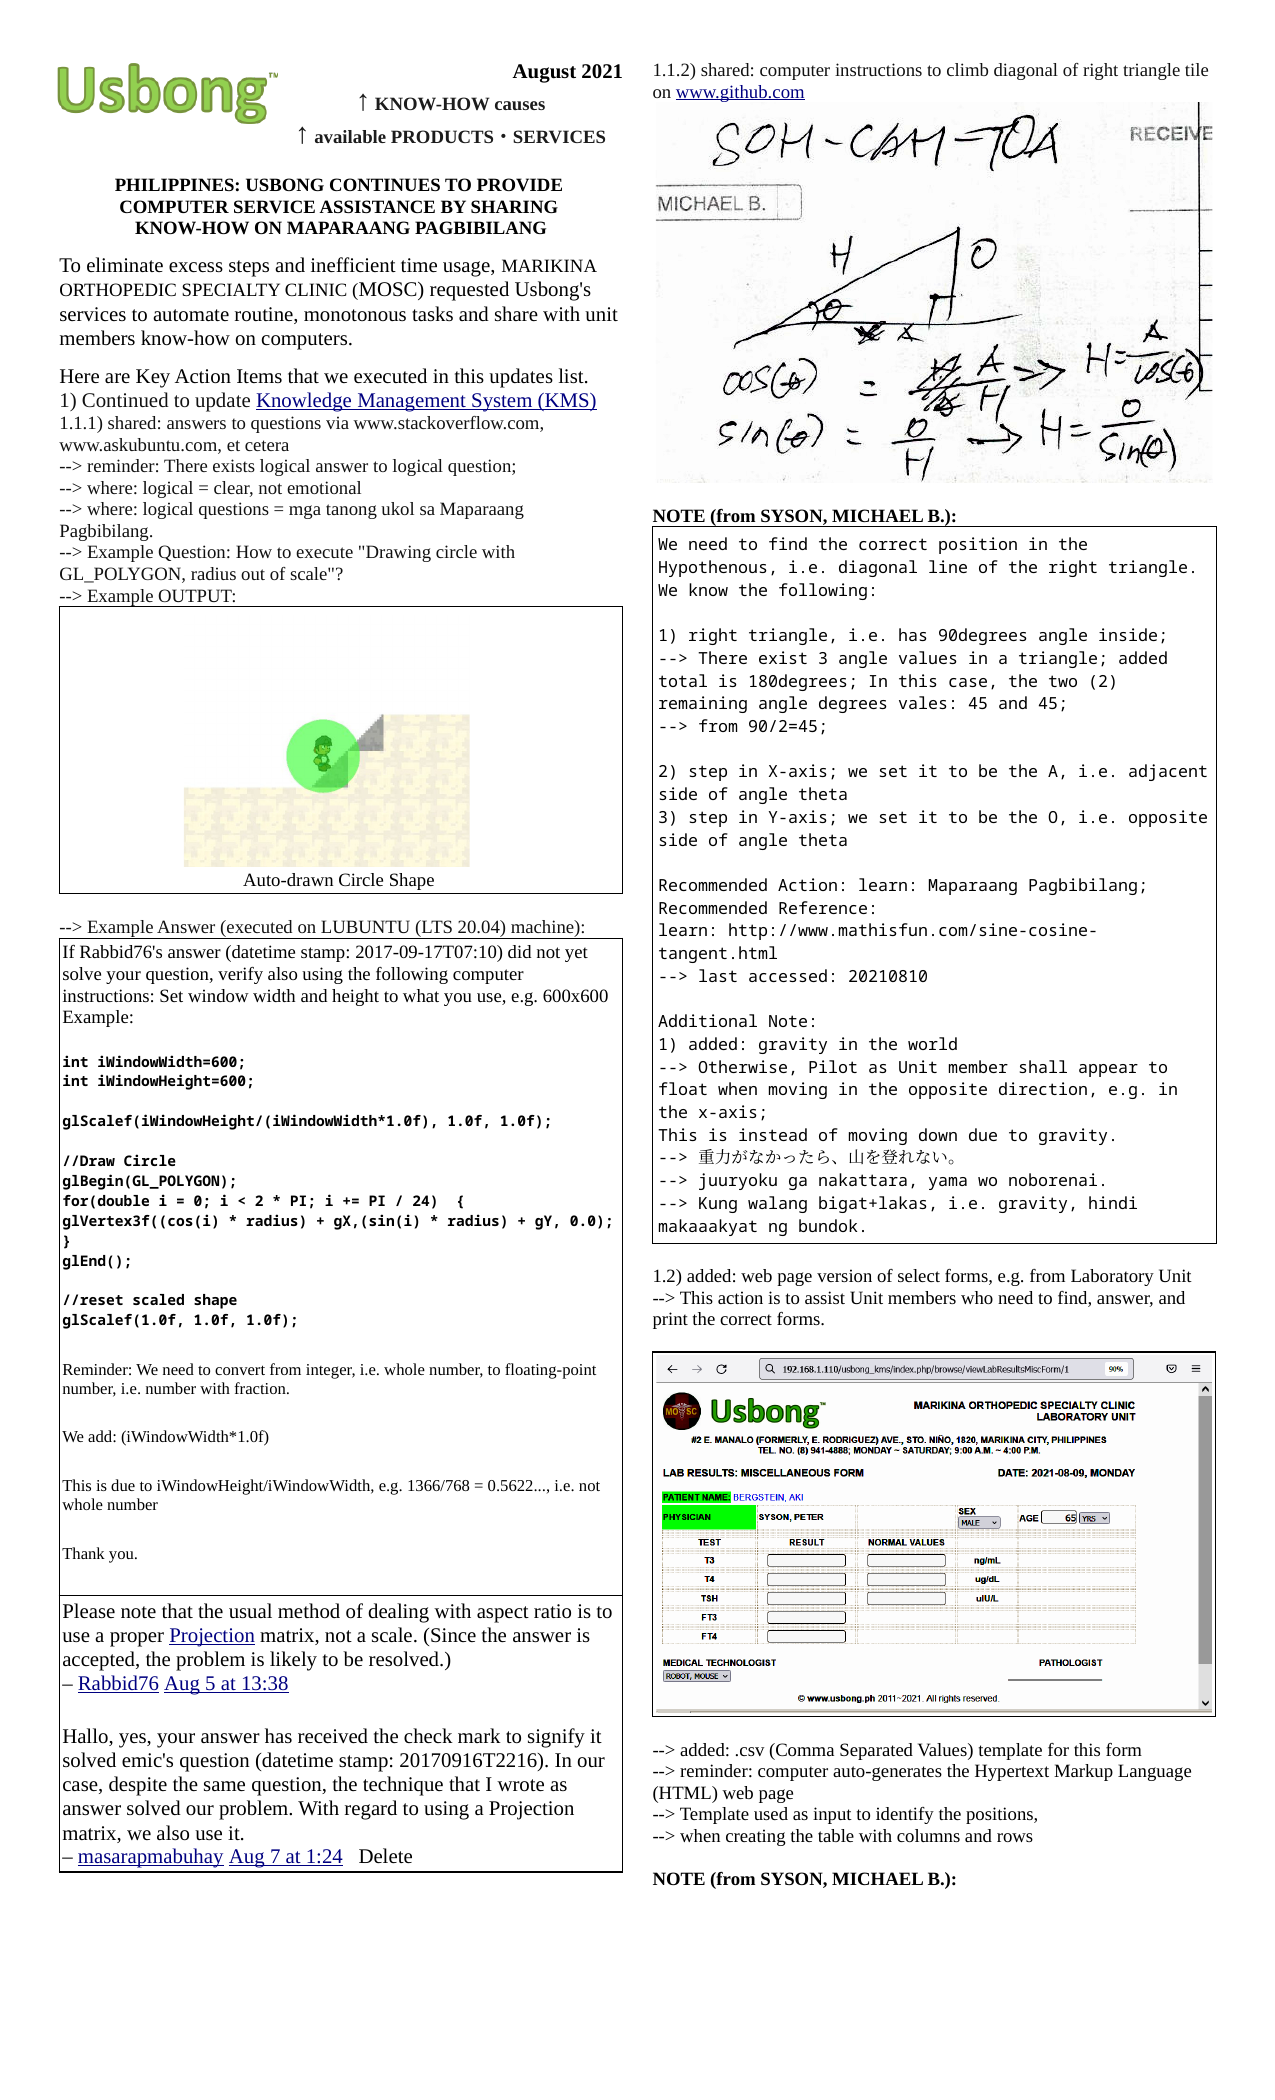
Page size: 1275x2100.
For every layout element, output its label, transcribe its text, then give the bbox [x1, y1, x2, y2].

picture [183, 615, 470, 867]
text To eliminate excess steps and inefficient time usage, MARIKINA ORTHOPEDIC SPECIALTY CLINIC (MOSC) requested Usbong's services to automate routine, monotonous tasks and share with unit members know-how on computers. [59, 253, 623, 349]
picture [57, 63, 278, 124]
text NOTE (from SYSON, MICHAEL B.): [652, 504, 1216, 526]
text --> where: logical questions = mga tanong ukol sa Maparaang Pagbibilang. [59, 498, 623, 541]
text --> reminder: There exists logical answer to logical question; [59, 455, 623, 477]
table_header If Rabbid76's answer (datetime stamp: 2017-09-17T07:10) did not yet solve your question, verify also using the following computer instructions: Set window width and height to what you use, e.g. 600x600 Example: int iWindowWidth=600; int iWindowHeight=600; glScalef(iWindowHeight/(iWindowWidth*1.0f), 1.0f, 1.0f); //Draw Circle glBegin(GL_POLYGON); for(double i = 0; i < 2 * PI; i += PI / 24) { glVertex3f((cos(i) * radius) + gX,(sin(i) * radius) + gY, 0.0); } glEnd(); //reset scaled shape glScalef(1.0f, 1.0f, 1.0f); Reminder: We need to convert from integer, i.e. whole number, to floating-point number, i.e. number with fraction. We add: (iWindowWidth*1.0f) This is due to iWindowHeight/iWindowWidth, e.g. 1366/768 = 0.5622..., i.e. not whole number Thank you. [60, 939, 622, 1595]
text --> added: .csv (Comma Separated Values) template for this form [652, 1738, 1216, 1760]
text --> Example Answer (executed on LUBUNTU (LTS 20.04) machine): [59, 916, 623, 937]
table_cell Please note that the usual method of dealing with aspect ratio is to use a proper Projection matrix, not a scale. (Since the answer is accepted, the problem is likely to be resolved.) – Rabbid76 Aug 5 at 13:38 Hallo, yes, your answer has received the check mark to signify it solved emic's question (datetime stamp: 20170916T2216). In our case, despite the same question, the technique that I wrote as answer solved our problem. With regard to using a Projection matrix, we also use it. – masarapmabuhay Aug 7 at 1:24 Delete [60, 1596, 622, 1871]
table_header Auto-drawn Circle Shape [60, 607, 622, 893]
text August 2021 [59, 59, 623, 83]
text 1) Continued to update Knowledge Management System (KMS) [59, 388, 623, 412]
text ↑ KNOW-HOW causes [278, 83, 623, 117]
text --> Example Question: How to execute "Drawing circle with GL_POLYGON, radius out of scale"? [59, 541, 623, 584]
table_header We need to find the correct position in the Hypothenous, i.e. diagonal line of the right triangle. We know the following: 1) right triangle, i.e. has 90degrees angle inside; --> There exist 3 angle values in a triangle; added total is 180degrees; In this case, the two (2) remaining angle degrees vales: 45 and 45; --> from 90/2=45; 2) step in X-axis; we set it to be the A, i.e. adjacent side of angle theta 3) step in Y-axis; we set it to be the O, i.e. opposite side of angle theta Recommended Action: learn: Maparaang Pagbibilang; Recommended Reference: learn: http://www.mathisfun.com/sine-cosine-tangent.html --> last accessed: 20210810 Additional Note: 1) added: gravity in the world --> Otherwise, Pilot as Unit member shall appear to float when moving in the opposite direction, e.g. in the x-axis; This is instead of moving down due to gravity. --> 重力がなかったら、山を登れない。 --> juuryoku ga nakattara, yama wo noborenai. --> Kung walang bigat+lakas, i.e. gravity, hindi makaaakyat ng bundok. [653, 527, 1216, 1243]
text Here are Key Action Items that we executed in this updates list. [59, 364, 623, 388]
text KNOW-HOW ON MAPARAANG PAGBIBILANG [59, 217, 623, 239]
text --> where: logical = clear, not emotional [59, 477, 623, 498]
text --> Template used as input to identify the positions, [652, 1803, 1216, 1825]
text COMPUTER SERVICE ASSISTANCE BY SHARING [59, 196, 623, 217]
text --> This action is to assist Unit members who need to find, answer, and print the correct forms. [652, 1287, 1216, 1330]
text --> when creating the table with columns and rows [652, 1825, 1216, 1846]
text 1.1.2) shared: computer instructions to climb diagonal of right triangle tile on www.github.com [652, 59, 1216, 102]
text 1.1.1) shared: answers to questions via www.stackoverflow.com, www.askubuntu.com, et cetera [59, 412, 623, 455]
text NOTE (from SYSON, MICHAEL B.): [652, 1868, 1216, 1889]
text ↑ available PRODUCTS・SERVICES [59, 117, 623, 150]
text --> reminder: computer auto-generates the Hypertext Markup Language (HTML) web page [652, 1760, 1216, 1803]
text 1.2) added: web page version of select forms, e.g. from Laboratory Unit [652, 1265, 1216, 1287]
text --> Example OUTPUT: [59, 584, 623, 606]
text PHILIPPINES: USBONG CONTINU​ES TO PROVIDE [59, 174, 623, 196]
